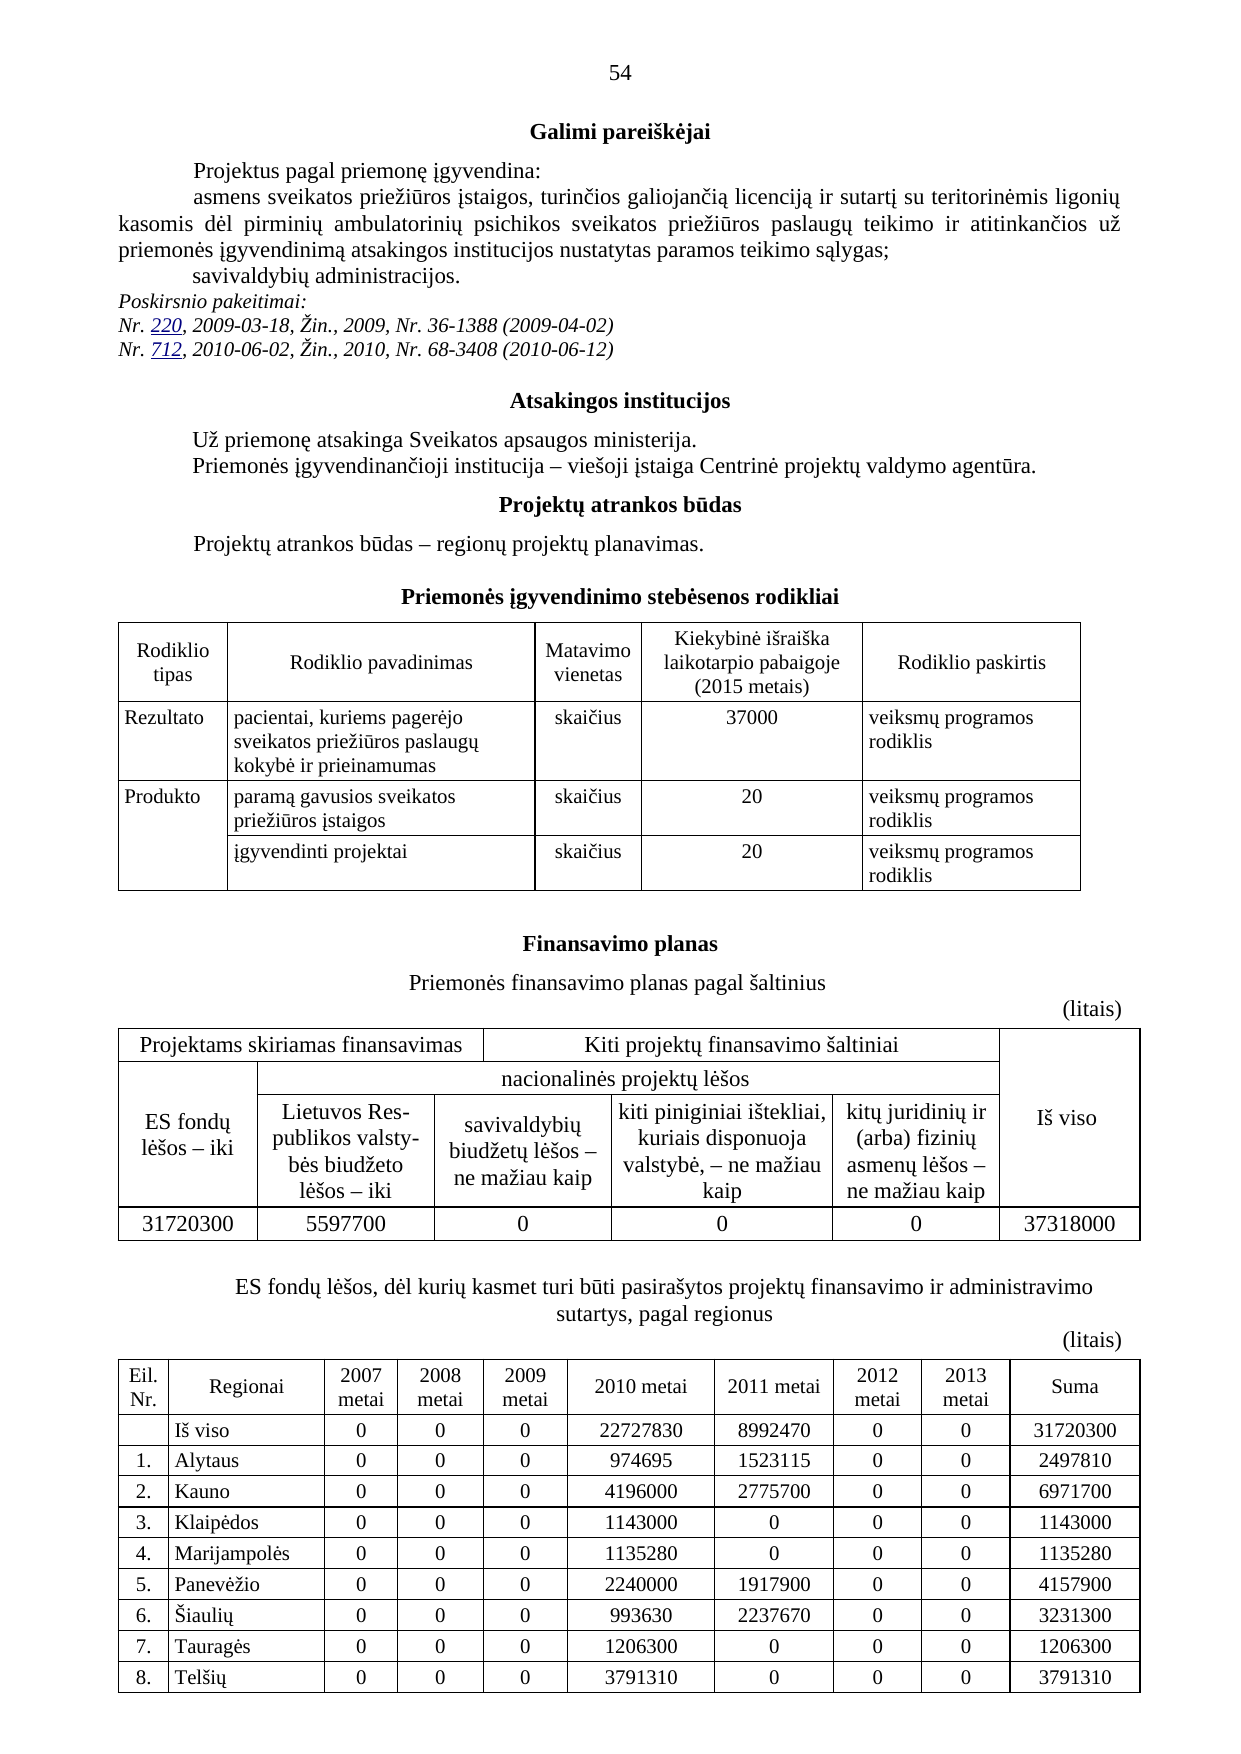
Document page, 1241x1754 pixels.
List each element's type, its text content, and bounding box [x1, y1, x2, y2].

table_cell 1523115 [715, 1446, 833, 1475]
table_header 2007 metai [325, 1360, 397, 1413]
table_cell 22727830 [568, 1415, 714, 1444]
table_cell 0 [398, 1631, 483, 1661]
table_cell kiti piniginiai ištekliai, kuriais disponuoja valstybė, – ne mažiau kaip [612, 1095, 832, 1206]
table_cell 5. [119, 1569, 168, 1599]
table_cell skaičius [536, 702, 641, 780]
table_cell Tauragės [169, 1631, 324, 1661]
table_cell 0 [484, 1569, 567, 1599]
text ES fondų lėšos, dėl kurių kasmet turi būti pasirašytos projektų finansavimo ir administravimo sutartys, pagal regionus [207, 1273, 1122, 1326]
table_cell pacientai, kuriems pagerėjo sveikatos priežiūros paslaugų kokybė ir prieinamumas [228, 702, 534, 780]
table_cell veiksmų programos rodiklis [863, 702, 1080, 780]
table_cell 0 [834, 1446, 921, 1475]
table_header Matavimo vienetas [536, 623, 641, 701]
table_cell 37318000 [1000, 1208, 1139, 1239]
table_cell Telšių [169, 1662, 324, 1692]
table_header Rodiklio pavadinimas [228, 623, 534, 701]
table_cell 0 [398, 1446, 483, 1475]
table_cell 20 [642, 781, 862, 835]
text savivaldybių administracijos. [118, 262, 1122, 289]
table_cell 0 [325, 1415, 397, 1444]
table_cell 1206300 [1011, 1631, 1139, 1661]
table_cell 1135280 [568, 1538, 714, 1568]
table_cell 0 [612, 1208, 832, 1239]
table_cell 0 [715, 1508, 833, 1537]
table_cell 0 [922, 1476, 1009, 1506]
table_header Rodiklio tipas [119, 623, 227, 701]
table_cell paramą gavusios sveikatos priežiūros įstaigos [228, 781, 534, 835]
table_cell 0 [398, 1508, 483, 1537]
table_cell 0 [398, 1476, 483, 1506]
table_cell 0 [325, 1538, 397, 1568]
table_cell 0 [435, 1208, 611, 1239]
text asmens sveikatos priežiūros įstaigos, turinčios galiojančią licenciją ir sutartį su teritorinėmis ligonių kasomis dėl pirminių ambulatorinių psichikos sveikatos priežiūros paslaugų teikimo ir atitinkančios už priemonės įgyvendinimą atsakingos institucijos nustatytas paramos teikimo sąlygas; [118, 183, 1122, 262]
table_cell 1143000 [568, 1508, 714, 1537]
table_cell 974695 [568, 1446, 714, 1475]
table_cell 1135280 [1011, 1538, 1139, 1568]
table_cell Panevėžio [169, 1569, 324, 1599]
table_cell 0 [484, 1662, 567, 1692]
table_cell Marijampolės [169, 1538, 324, 1568]
table_cell 8992470 [715, 1415, 833, 1444]
table_cell 2. [119, 1476, 168, 1506]
table_cell 3791310 [568, 1662, 714, 1692]
table_header 2008 metai [398, 1360, 483, 1413]
table_cell 0 [833, 1208, 999, 1239]
table_cell 31720300 [119, 1208, 257, 1239]
table_cell 1143000 [1011, 1508, 1139, 1537]
table_cell 0 [834, 1508, 921, 1537]
table_cell 0 [484, 1631, 567, 1661]
table_header 2013 metai [922, 1360, 1009, 1413]
table_header 2012 metai [834, 1360, 921, 1413]
table_cell 4157900 [1011, 1569, 1139, 1599]
table_cell 0 [325, 1569, 397, 1599]
table_cell 0 [484, 1476, 567, 1506]
table_cell 1917900 [715, 1569, 833, 1599]
table_cell 0 [398, 1569, 483, 1599]
table_cell 0 [922, 1600, 1009, 1630]
table_cell 0 [398, 1662, 483, 1692]
table_cell 0 [398, 1538, 483, 1568]
table_cell 0 [325, 1600, 397, 1630]
table_header Rodiklio paskirtis [863, 623, 1080, 701]
text Projektų atrankos būdas [118, 491, 1122, 518]
text Nr. 712, 2010-06-02, Žin., 2010, Nr. 68-3408 (2010-06-12) [118, 337, 1122, 361]
table_cell [119, 1415, 168, 1444]
table_cell skaičius [536, 836, 641, 890]
table_header Eil. Nr. [119, 1360, 168, 1413]
table_cell 0 [398, 1415, 483, 1444]
table_cell 0 [484, 1415, 567, 1444]
table_cell 0 [715, 1538, 833, 1568]
table_header 2010 metai [568, 1360, 714, 1413]
table_cell 0 [325, 1662, 397, 1692]
text Projektus pagal priemonę įgyvendina: [118, 157, 1122, 183]
table_cell veiksmų programos rodiklis [863, 836, 1080, 890]
table_cell 31720300 [1011, 1415, 1139, 1444]
table_cell ES fondų lėšos – iki [119, 1062, 257, 1206]
table_cell 0 [484, 1538, 567, 1568]
table_cell 37000 [642, 702, 862, 780]
table_cell 0 [325, 1476, 397, 1506]
table_cell Kauno [169, 1476, 324, 1506]
table_cell 993630 [568, 1600, 714, 1630]
table_cell 0 [834, 1662, 921, 1692]
text Finansavimo planas [118, 930, 1122, 956]
table_cell 2237670 [715, 1600, 833, 1630]
table_cell 0 [834, 1538, 921, 1568]
table_cell 3. [119, 1508, 168, 1537]
table_cell 4196000 [568, 1476, 714, 1506]
table_cell 0 [484, 1508, 567, 1537]
table_cell 0 [922, 1446, 1009, 1475]
table_cell 0 [325, 1631, 397, 1661]
table_cell 0 [325, 1446, 397, 1475]
table_cell veiksmų programos rodiklis [863, 781, 1080, 835]
table_cell Produkto [119, 781, 227, 890]
table_cell 0 [484, 1446, 567, 1475]
table_cell 3791310 [1011, 1662, 1139, 1692]
table_cell Alytaus [169, 1446, 324, 1475]
table_cell 0 [715, 1631, 833, 1661]
table_header Kiekybinė išraiška laikotarpio pabaigoje (2015 metais) [642, 623, 862, 701]
table_cell 0 [484, 1600, 567, 1630]
table_header Regionai [169, 1360, 324, 1413]
text Poskirsnio pakeitimai: [118, 289, 1122, 313]
table_cell 0 [922, 1415, 1009, 1444]
table_cell 0 [398, 1600, 483, 1630]
table_cell įgyvendinti projektai [228, 836, 534, 890]
table_cell kitų juridinių ir (arba) fizinių asmenų lėšos – ne mažiau kaip [833, 1095, 999, 1206]
text Galimi pareiškėjai [118, 118, 1122, 144]
table_cell nacionalinės projektų lėšos [258, 1062, 999, 1094]
table_cell 0 [834, 1631, 921, 1661]
table_cell 0 [922, 1662, 1009, 1692]
table_cell Klaipėdos [169, 1508, 324, 1537]
table_cell 7. [119, 1631, 168, 1661]
table_cell skaičius [536, 781, 641, 835]
text Projektų atrankos būdas – regionų projektų planavimas. [156, 530, 1122, 557]
table_cell 0 [922, 1538, 1009, 1568]
table_cell 2775700 [715, 1476, 833, 1506]
text Priemonės finansavimo planas pagal šaltinius [118, 969, 1122, 995]
text Už priemonę atsakinga Sveikatos apsaugos ministerija. [118, 426, 1122, 452]
table_cell 2240000 [568, 1569, 714, 1599]
table_header 2009 metai [484, 1360, 567, 1413]
table_header Iš viso [1000, 1029, 1139, 1206]
text Priemonės įgyvendinimo stebėsenos rodikliai [118, 583, 1122, 609]
table_cell 2497810 [1011, 1446, 1139, 1475]
table_header 2011 metai [715, 1360, 833, 1413]
table_cell 6971700 [1011, 1476, 1139, 1506]
table_cell Lietuvos Res­publikos valsty­bės biudžeto lėšos – iki [258, 1095, 434, 1206]
table_header Suma [1011, 1360, 1139, 1413]
text Atsakingos institucijos [118, 387, 1122, 414]
table_cell 20 [642, 836, 862, 890]
table_cell 8. [119, 1662, 168, 1692]
table_cell 0 [834, 1476, 921, 1506]
table_cell 5597700 [258, 1208, 434, 1239]
table_cell 0 [922, 1569, 1009, 1599]
text Priemonės įgyvendinančioji institucija – viešoji įstaiga Centrinė projektų valdymo agentūra. [118, 452, 1122, 479]
table_header Projektams skiriamas finansavimas [119, 1029, 483, 1061]
table_cell 0 [715, 1662, 833, 1692]
table_cell 4. [119, 1538, 168, 1568]
table_cell 0 [922, 1508, 1009, 1537]
table_cell 1. [119, 1446, 168, 1475]
table_cell savivaldybių biudžetų lėšos – ne mažiau kaip [435, 1095, 611, 1206]
table_cell Rezultato [119, 702, 227, 780]
text (litais) [118, 1326, 1122, 1352]
table_cell 1206300 [568, 1631, 714, 1661]
text (litais) [118, 995, 1122, 1021]
table_cell Iš viso [169, 1415, 324, 1444]
table_cell 0 [922, 1631, 1009, 1661]
table_cell 0 [834, 1569, 921, 1599]
table_cell Šiaulių [169, 1600, 324, 1630]
table_cell 6. [119, 1600, 168, 1630]
table_header Kiti projektų finansavimo šaltiniai [484, 1029, 999, 1061]
table_cell 3231300 [1011, 1600, 1139, 1630]
text Nr. 220, 2009-03-18, Žin., 2009, Nr. 36-1388 (2009-04-02) [118, 313, 1122, 337]
table_cell 0 [834, 1600, 921, 1630]
table_cell 0 [325, 1508, 397, 1537]
table_cell 0 [834, 1415, 921, 1444]
